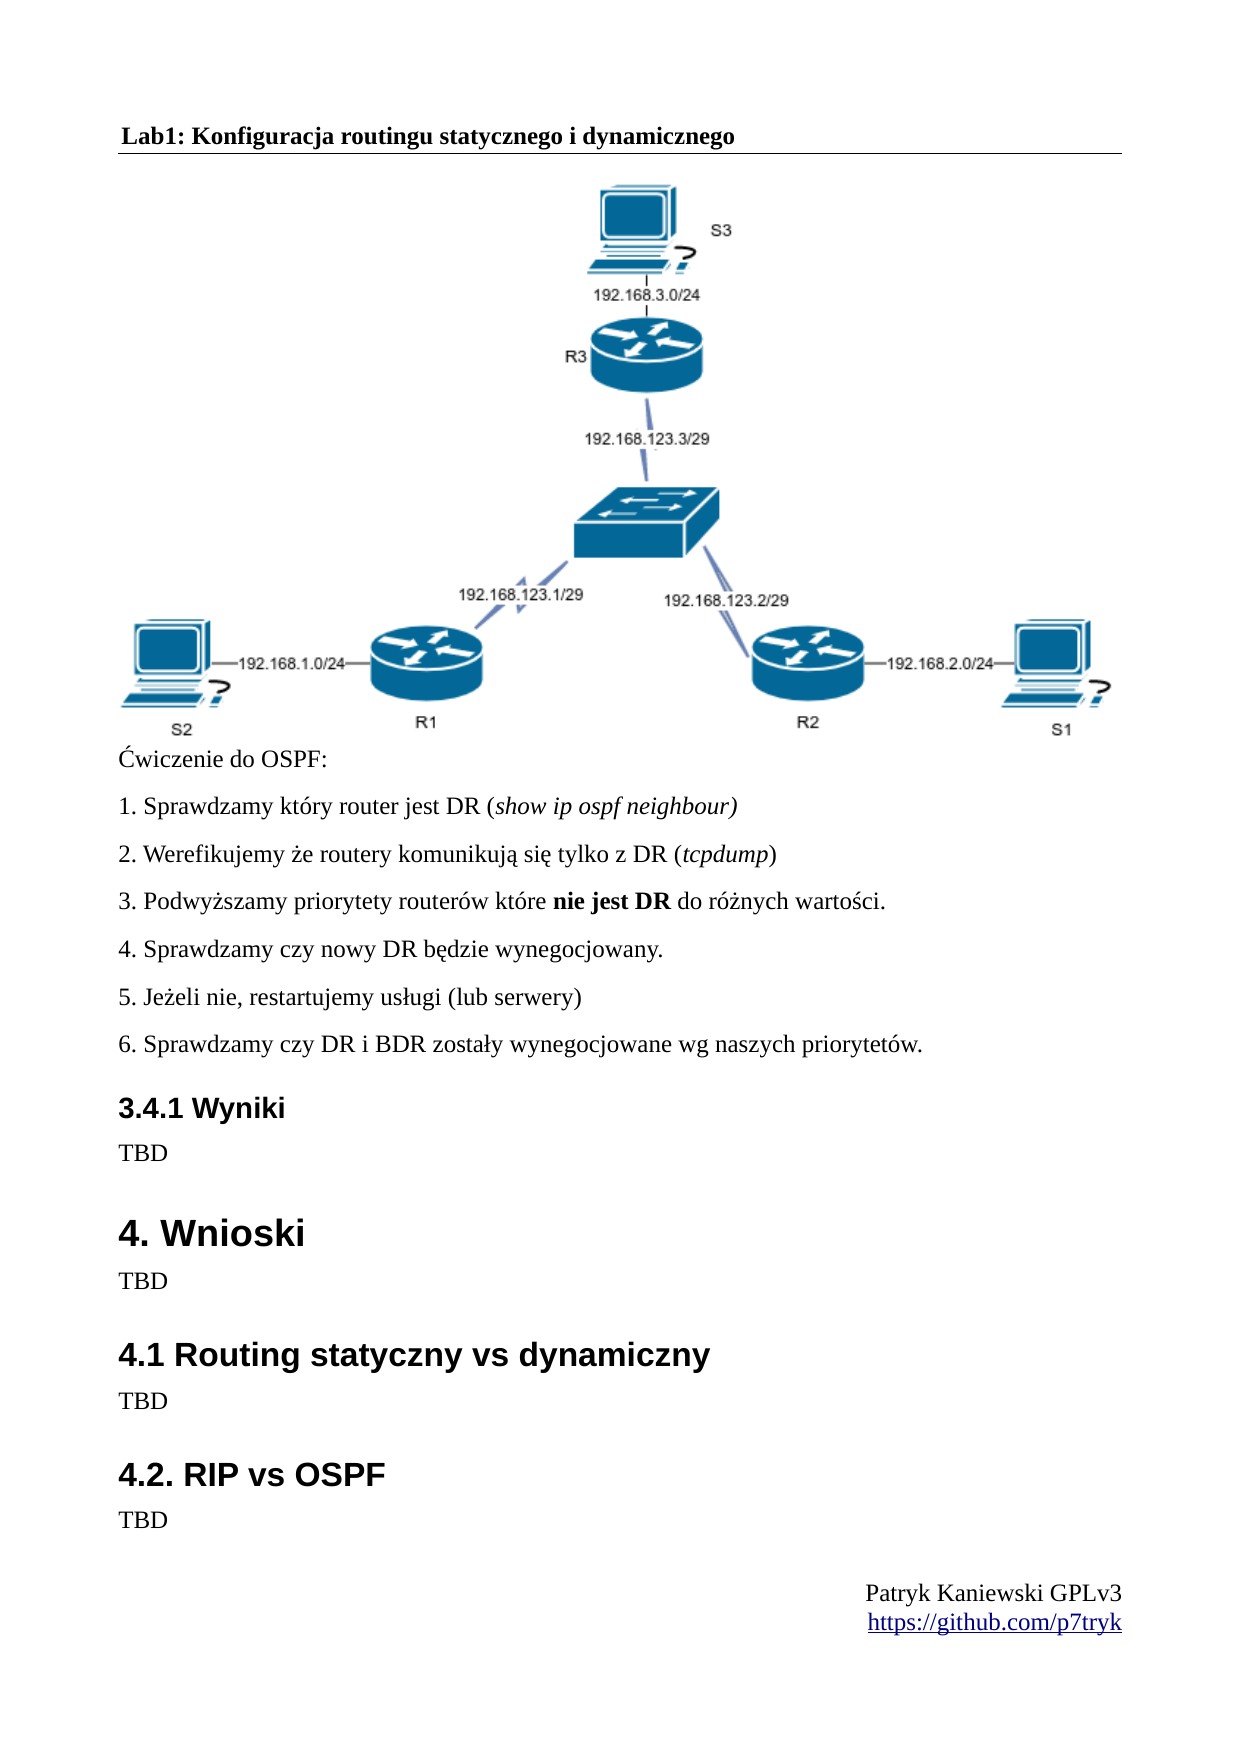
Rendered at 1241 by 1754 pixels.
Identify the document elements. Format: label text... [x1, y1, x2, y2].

picture [118, 182, 1123, 740]
text 5. Jeżeli nie, restartujemy usługi (lub serwery) [118, 982, 1122, 1010]
subtitle 4.2. RIP vs OSPF [118, 1454, 1122, 1493]
text 6. Sprawdzamy czy DR i BDR zostały wynegocjowane wg naszych priorytetów. [118, 1029, 1122, 1058]
subtitle 4. Wnioski [118, 1210, 1122, 1254]
text TBD [118, 1386, 1122, 1415]
text 4. Sprawdzamy czy nowy DR będzie wynegocjowany. [118, 934, 1122, 963]
text 3. Podwyższamy priorytety routerów które nie jest DR do różnych wartości. [118, 886, 1122, 915]
text TBD [118, 1506, 1122, 1534]
text 2. Werefikujemy że routery komunikują się tylko z DR (tcpdump) [118, 839, 1122, 868]
subtitle 4.1 Routing statyczny vs dynamiczny [118, 1335, 1122, 1373]
text Ćwiczenie do OSPF: [118, 740, 1122, 772]
text TBD [118, 1138, 1122, 1166]
subtitle 3.4.1 Wyniki [118, 1091, 1122, 1125]
text TBD [118, 1266, 1122, 1295]
text 1. Sprawdzamy który router jest DR (show ip ospf neighbour) [118, 791, 1122, 820]
